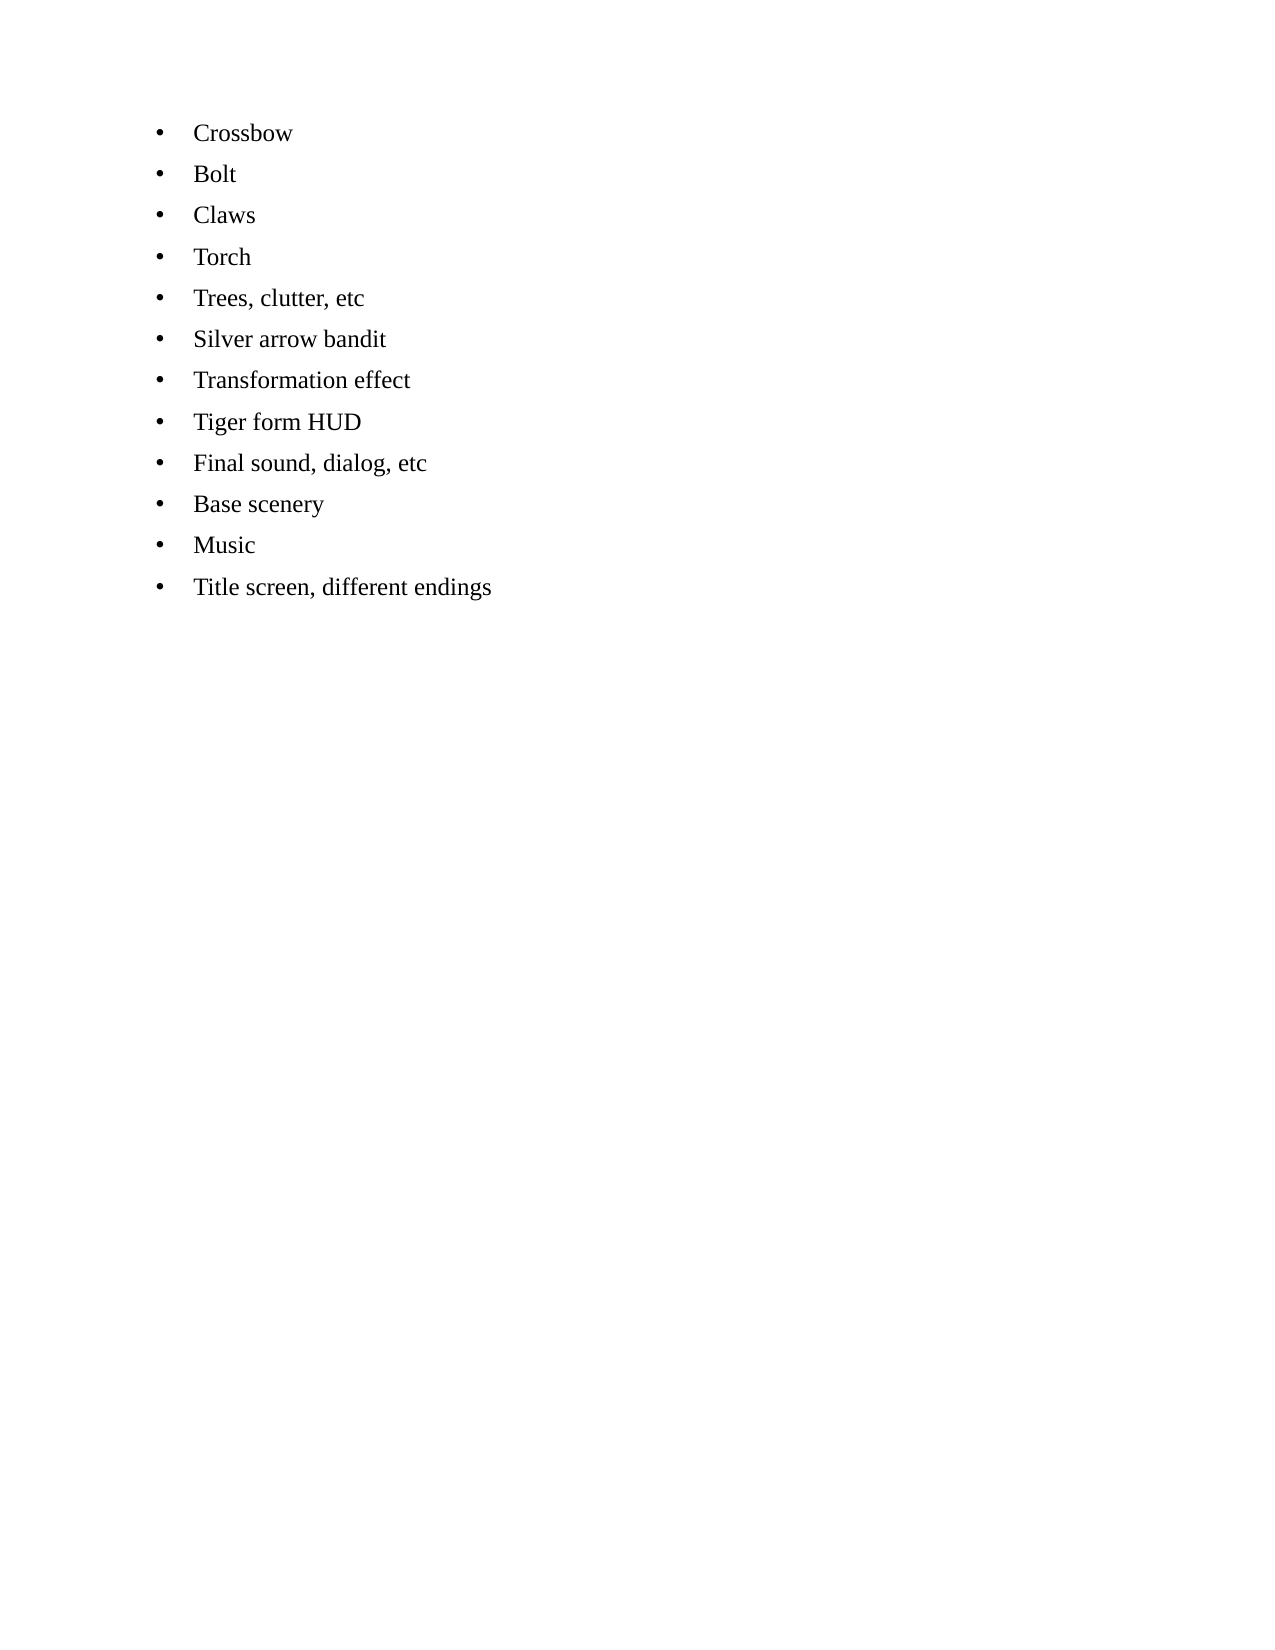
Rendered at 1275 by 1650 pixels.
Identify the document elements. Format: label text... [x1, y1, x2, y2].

list Trees, clutter, etc [156, 283, 1157, 312]
list Transformation effect [156, 366, 1157, 394]
list Silver arrow bandit [156, 324, 1157, 353]
list Torch [156, 242, 1157, 271]
list Music [156, 531, 1157, 559]
list Tiger form HUD [156, 407, 1157, 436]
list Base scenery [156, 489, 1157, 518]
list Claws [156, 201, 1157, 229]
list Crossbow [156, 118, 1157, 147]
list Title screen, different endings [156, 572, 1157, 601]
list Final sound, dialog, etc [156, 448, 1157, 477]
list Bolt [156, 159, 1157, 188]
